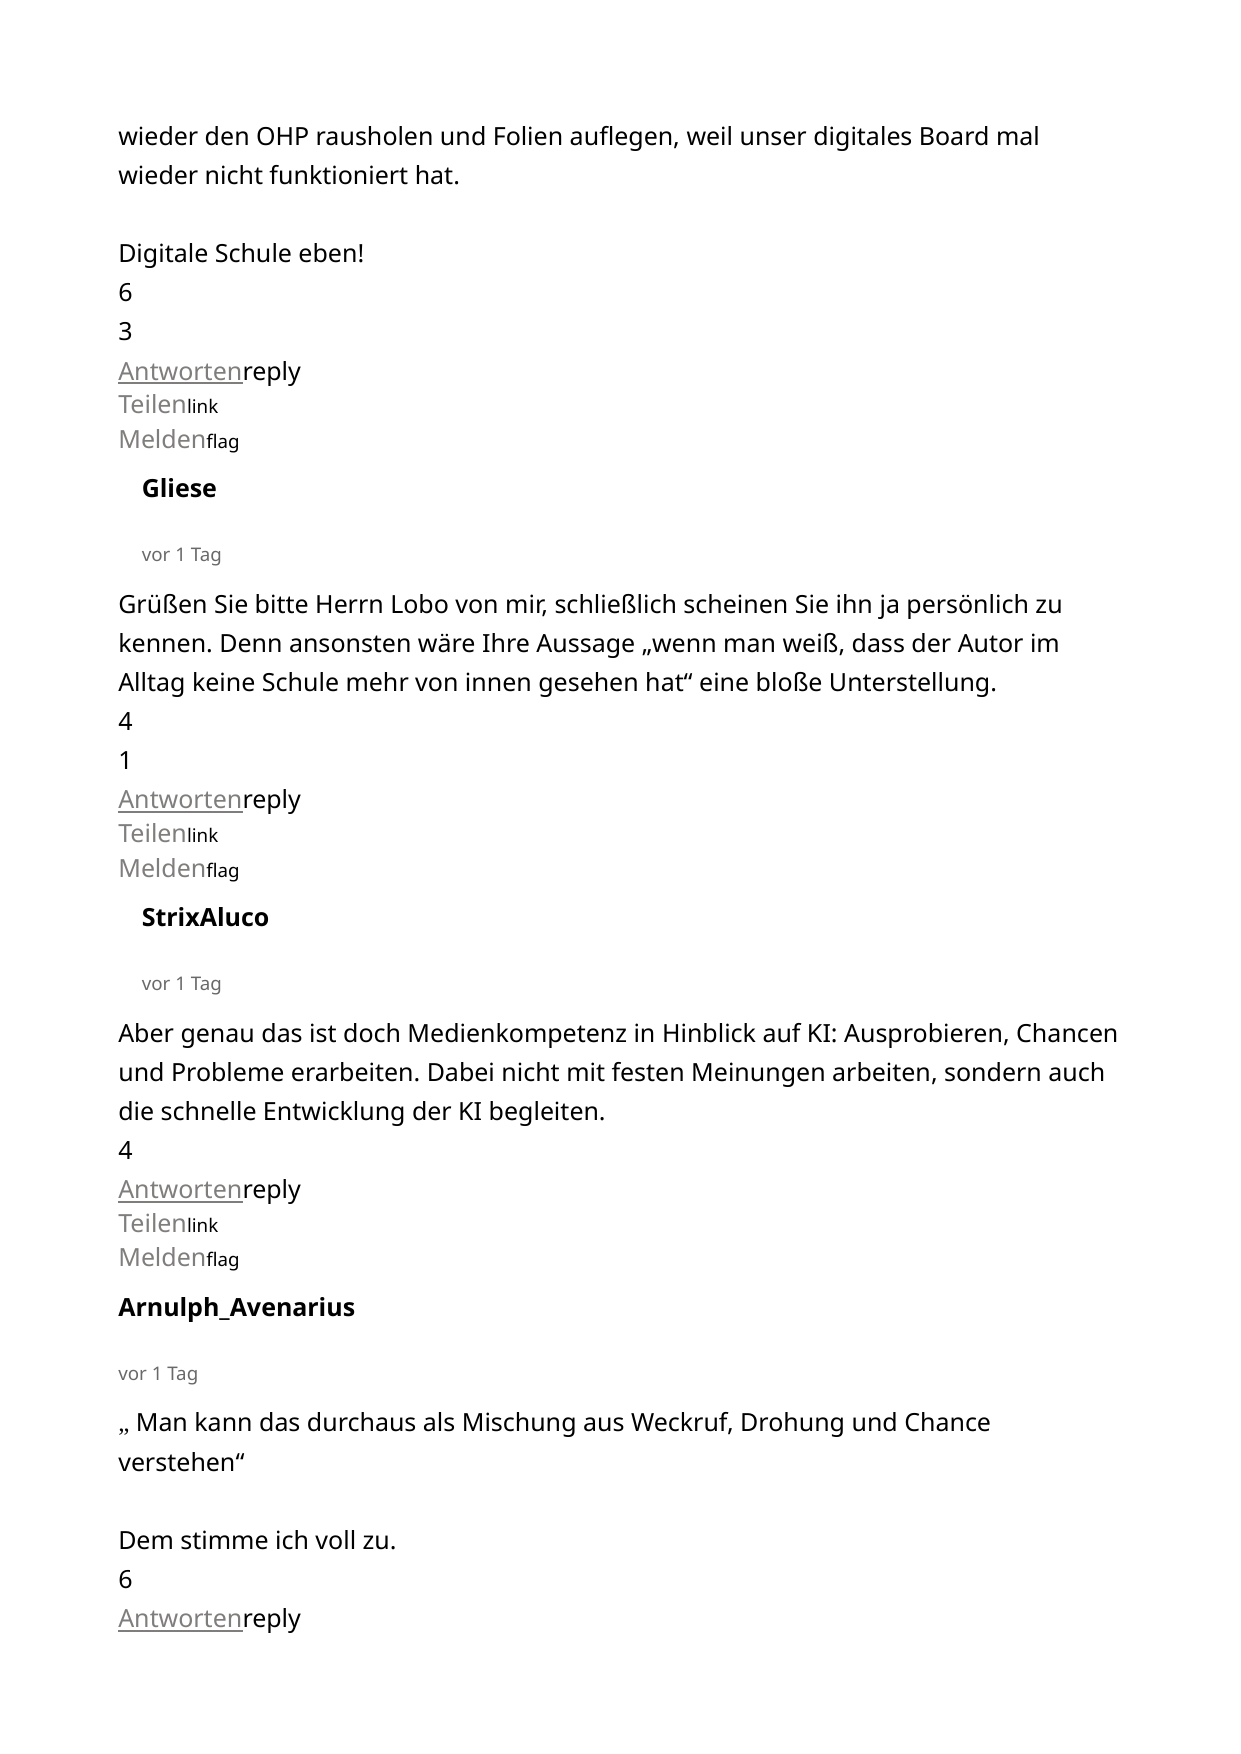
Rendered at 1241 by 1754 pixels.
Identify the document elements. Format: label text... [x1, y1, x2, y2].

text Antwortenreply [118, 353, 1122, 387]
text 6 [118, 1562, 1122, 1596]
text Meldenflag [118, 1240, 1122, 1274]
text Teilenlink [118, 387, 1122, 421]
text 1 [118, 743, 1122, 777]
text Antwortenreply [118, 782, 1122, 816]
text Teilenlink [118, 816, 1122, 850]
text „ Man kann das durchaus als Mischung aus Weckruf, Drohung und Chance verstehen“ Dem stimme ich voll zu. [118, 1405, 1122, 1557]
text Gliese [142, 471, 1114, 505]
text StrixAluco [142, 900, 1114, 934]
text 4 [118, 704, 1122, 738]
text Antwortenreply [118, 1172, 1122, 1206]
text wieder den OHP rausholen und Folien auflegen, weil unser digitales Board mal wieder nicht funktioniert hat. Digitale Schule eben! [118, 118, 1122, 270]
text Aber genau das ist doch Medienkompetenz in Hinblick auf KI: Ausprobieren, Chancen und Probleme erarbeiten. Dabei nicht mit festen Meinungen arbeiten, sondern auch die schnelle Entwicklung der KI begleiten. [118, 1015, 1122, 1128]
text Arnulph_Avenarius [118, 1290, 1114, 1324]
text Meldenflag [118, 421, 1122, 455]
text 4 [118, 1133, 1122, 1167]
text 6 [118, 275, 1122, 309]
text Meldenflag [118, 850, 1122, 884]
text 3 [118, 314, 1122, 348]
text Antwortenreply [118, 1601, 1122, 1635]
text vor 1 Tag [142, 970, 1117, 996]
text Grüßen Sie bitte Herrn Lobo von mir, schließlich scheinen Sie ihn ja persönlich zu kennen. Denn ansonsten wäre Ihre Aussage „wenn man weiß, dass der Autor im Alltag keine Schule mehr von innen gesehen hat“ eine bloße Unterstellung. [118, 586, 1122, 699]
text Teilenlink [118, 1206, 1122, 1240]
text vor 1 Tag [142, 541, 1117, 567]
text vor 1 Tag [118, 1360, 1117, 1386]
